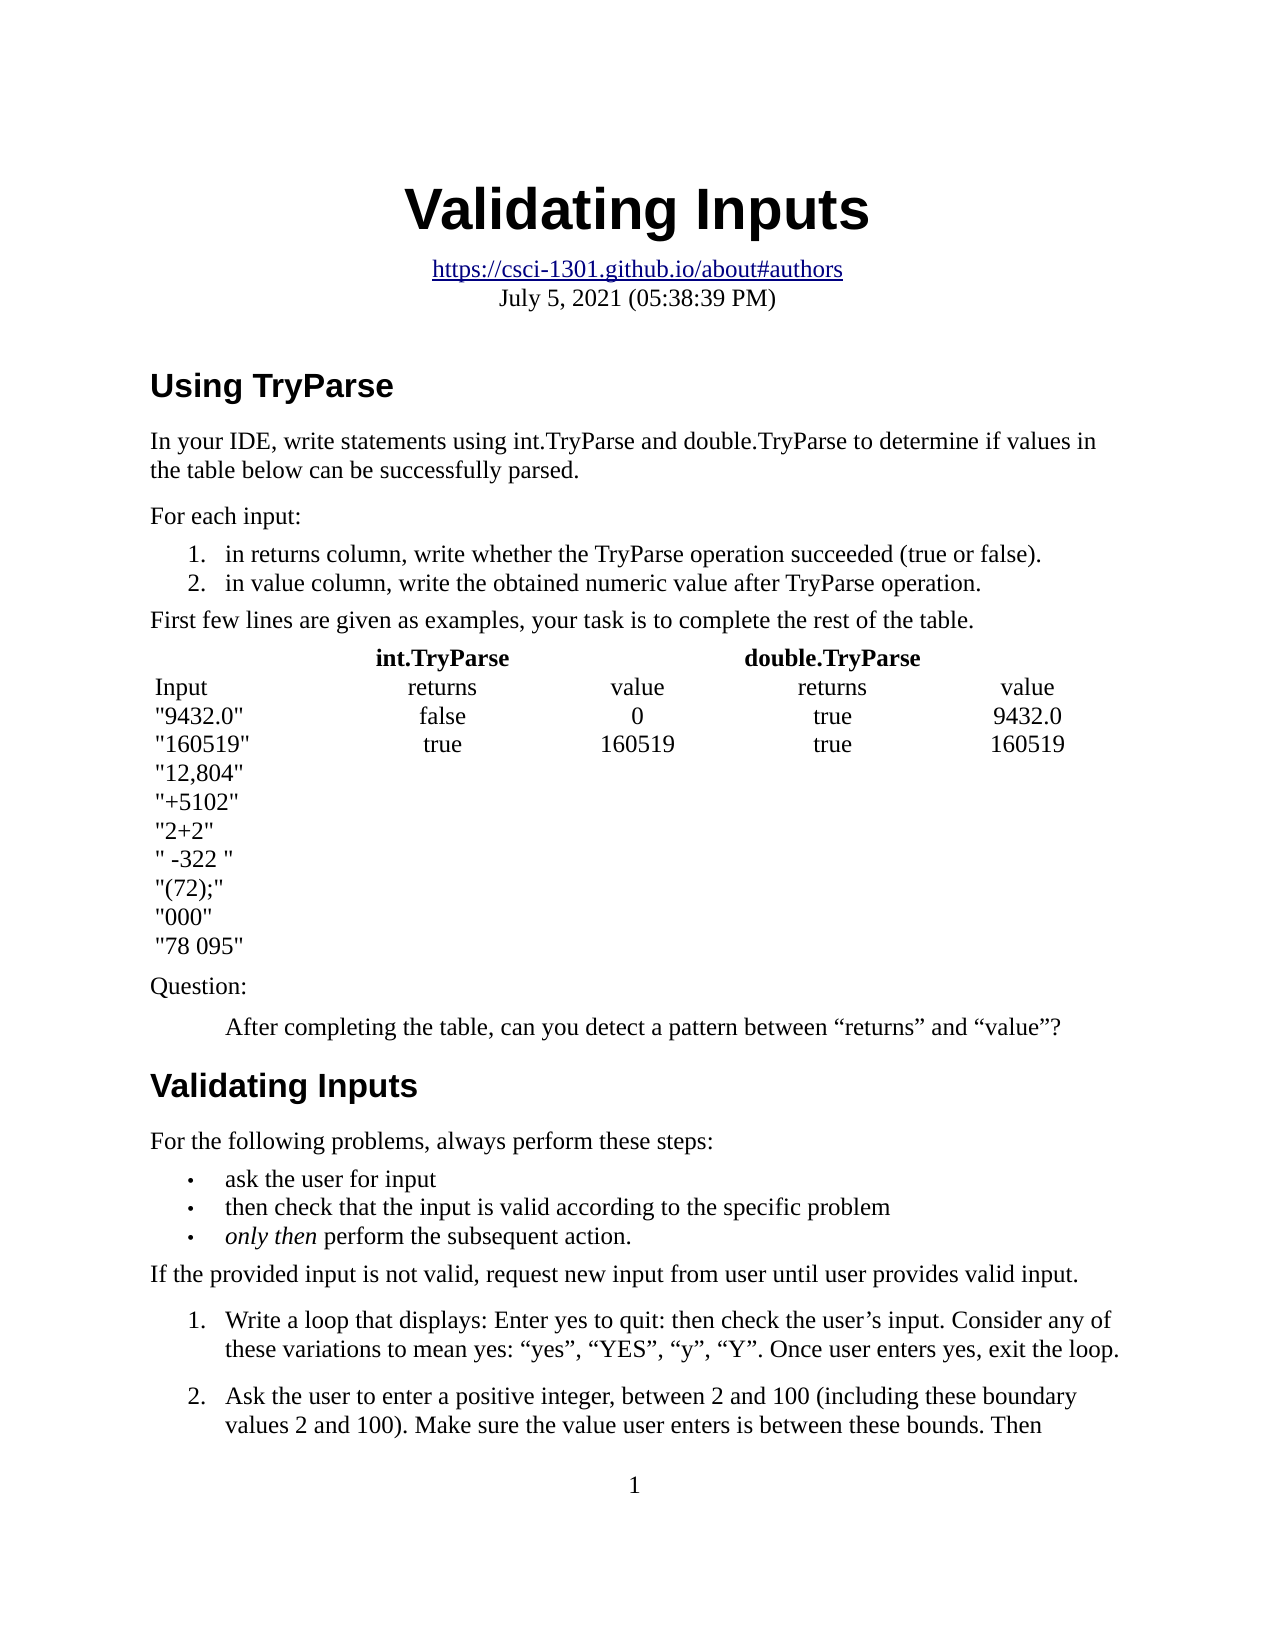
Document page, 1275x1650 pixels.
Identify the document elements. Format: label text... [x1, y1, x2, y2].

table_cell "+5102" [150, 787, 345, 816]
table_cell "12,804" [150, 758, 345, 787]
table_cell [735, 845, 930, 873]
table_cell "78 095" [150, 931, 345, 959]
text First few lines are given as examples, your task is to complete the rest of the table. [150, 606, 1125, 634]
table_cell "000" [150, 902, 345, 931]
table_cell 0 [540, 701, 735, 729]
list Ask the user to enter a positive integer, between 2 and 100 (including these boundary values 2 and 100). Make sure the value user enters is between these bounds. Then [187, 1381, 1125, 1438]
table_cell "(72);" [150, 873, 345, 902]
table_cell [345, 873, 540, 902]
table_cell [540, 845, 735, 873]
text For the following problems, always perform these steps: [150, 1126, 1125, 1155]
table_cell Input [150, 672, 345, 701]
table_cell value [540, 672, 735, 701]
table_cell "2+2" [150, 816, 345, 844]
table_cell [345, 931, 540, 959]
list only then perform the subsequent action. [187, 1221, 1125, 1250]
table_cell returns [735, 672, 930, 701]
table_cell [345, 816, 540, 844]
table_cell [930, 758, 1125, 787]
text If the provided input is not valid, request new input from user until user provides valid input. [150, 1259, 1125, 1288]
table_cell "160519" [150, 730, 345, 758]
table_cell [930, 873, 1125, 902]
list in returns column, write whether the TryParse operation succeeded (true or false). [187, 539, 1125, 568]
table_cell [540, 931, 735, 959]
subtitle Using TryParse [150, 366, 1125, 404]
table_cell [540, 758, 735, 787]
table_cell [930, 845, 1125, 873]
table_cell 160519 [930, 730, 1125, 758]
list Write a loop that displays: Enter yes to quit: then check the user’s input. Consider any of these variations to mean yes: “yes”, “YES”, “y”, “Y”. Once user enters yes, exit the loop. [187, 1306, 1125, 1363]
table_header double.TryParse [735, 643, 930, 672]
table_cell [540, 787, 735, 816]
list ask the user for input [187, 1164, 1125, 1192]
table_cell [540, 902, 735, 931]
table_header [540, 643, 735, 672]
table_cell [735, 931, 930, 959]
table_cell [930, 902, 1125, 931]
table_cell [345, 787, 540, 816]
text For each input: [150, 501, 1125, 530]
table_cell [735, 787, 930, 816]
table_cell 9432.0 [930, 701, 1125, 729]
table_header [150, 643, 345, 672]
list in value column, write the obtained numeric value after TryParse operation. [187, 568, 1125, 597]
table_cell 160519 [540, 730, 735, 758]
table_cell false [345, 701, 540, 729]
table_cell [735, 758, 930, 787]
table_cell true [735, 730, 930, 758]
table_cell [735, 902, 930, 931]
text July 5, 2021 (05:38:39 PM) [150, 283, 1125, 312]
table_cell [930, 816, 1125, 844]
table_cell [735, 873, 930, 902]
text After completing the table, can you detect a pattern between “returns” and “value”? [225, 1012, 1125, 1041]
table_cell [930, 787, 1125, 816]
subtitle Validating Inputs [150, 1066, 1125, 1104]
table_cell true [345, 730, 540, 758]
table_cell " -322 " [150, 845, 345, 873]
table_cell returns [345, 672, 540, 701]
table_cell value [930, 672, 1125, 701]
text In your IDE, write statements using int.TryParse and double.TryParse to determine if values in the table below can be successfully parsed. [150, 426, 1125, 483]
table_cell [540, 873, 735, 902]
text Question: [150, 971, 1125, 1000]
table_header int.TryParse [345, 643, 540, 672]
text https://csci-1301.github.io/about#authors [150, 254, 1125, 283]
table_header [930, 643, 1125, 672]
table_cell [735, 816, 930, 844]
table_cell [345, 902, 540, 931]
table_cell [540, 816, 735, 844]
title Validating Inputs [150, 175, 1125, 242]
table_cell true [735, 701, 930, 729]
list then check that the input is valid according to the specific problem [187, 1192, 1125, 1221]
table_cell "9432.0" [150, 701, 345, 729]
table_cell [930, 931, 1125, 959]
table_cell [345, 758, 540, 787]
table_cell [345, 845, 540, 873]
